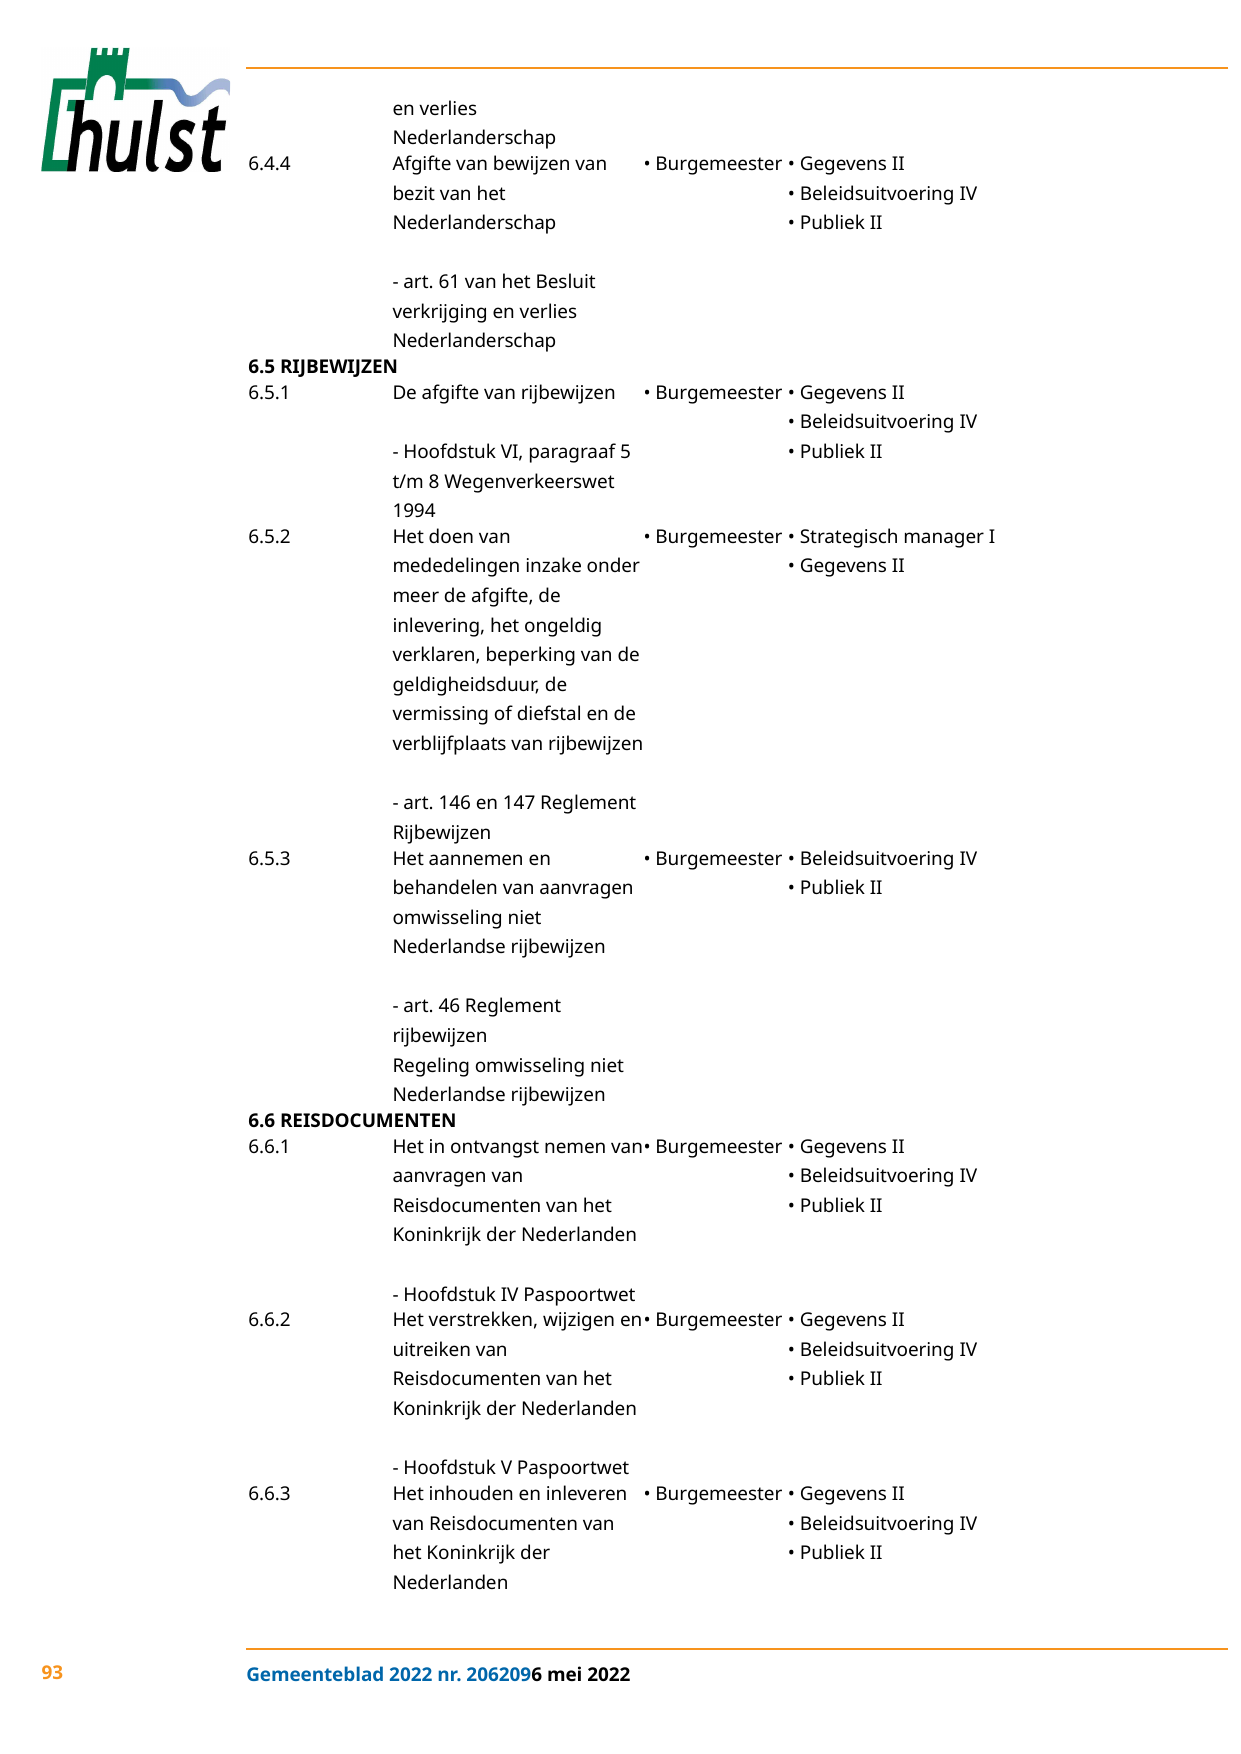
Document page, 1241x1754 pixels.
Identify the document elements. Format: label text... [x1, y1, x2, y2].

table_cell 6.6 REISDOCUMENTEN [248, 1107, 1152, 1133]
table_cell • Gegevens II • Beleidsuitvoering IV • Publiek II [788, 1306, 1152, 1480]
table_cell 6.5 RIJBEWIJZEN [248, 353, 1152, 379]
table_cell • Burgemeester [643, 1133, 788, 1306]
table_cell 6.6.3 [248, 1480, 392, 1594]
picture [41, 47, 231, 172]
table_cell • Burgemeester [643, 845, 788, 1107]
table_cell • Gegevens II • Beleidsuitvoering IV • Publiek II [788, 1133, 1152, 1306]
table_cell • Burgemeester [643, 379, 788, 523]
table_cell • Burgemeester [643, 523, 788, 845]
table_cell • Beleidsuitvoering IV • Publiek II [788, 845, 1152, 1107]
table_cell 6.5.2 [248, 523, 392, 845]
table_cell • Burgemeester [643, 150, 788, 353]
table_cell 6.6.1 [248, 1133, 392, 1306]
table_cell [788, 95, 1152, 150]
table_cell Het doen van mededelingen inzake onder meer de afgifte, de inlevering, het ongeldig verklaren, beperking van de geldigheidsduur, de vermissing of diefstal en de verblijfplaats van rijbewijzen - art. 146 en 147 Reglement Rijbewijzen [392, 523, 643, 845]
table_cell • Gegevens II • Beleidsuitvoering IV • Publiek II [788, 1480, 1152, 1594]
table_cell • Burgemeester [643, 1306, 788, 1480]
table_cell Het in ontvangst nemen van aanvragen van Reisdocumenten van het Koninkrijk der Nederlanden - Hoofdstuk IV Paspoortwet [392, 1133, 643, 1306]
table_cell 6.5.3 [248, 845, 392, 1107]
table_cell 6.6.2 [248, 1306, 392, 1480]
table_cell 6.5.1 [248, 379, 392, 523]
table_cell De afgifte van rijbewijzen - Hoofdstuk VI, paragraaf 5 t/m 8 Wegenverkeerswet 1994 [392, 379, 643, 523]
table_cell • Gegevens II • Beleidsuitvoering IV • Publiek II [788, 150, 1152, 353]
table_cell [248, 95, 392, 150]
table_cell 6.4.4 [248, 150, 392, 353]
table_cell • Strategisch manager I • Gegevens II [788, 523, 1152, 845]
table_cell [643, 95, 788, 150]
table_cell en verlies Nederlanderschap [392, 95, 643, 150]
table_cell • Gegevens II • Beleidsuitvoering IV • Publiek II [788, 379, 1152, 523]
table_cell Het inhouden en inleveren van Reisdocumenten van het Koninkrijk der Nederlanden [392, 1480, 643, 1594]
table_cell • Burgemeester [643, 1480, 788, 1594]
table_cell Het verstrekken, wijzigen en uitreiken van Reisdocumenten van het Koninkrijk der Nederlanden - Hoofdstuk V Paspoortwet [392, 1306, 643, 1480]
table_cell Het aannemen en behandelen van aanvragen omwisseling niet Nederlandse rijbewijzen - art. 46 Reglement rijbewijzen Regeling omwisseling niet Nederlandse rijbewijzen [392, 845, 643, 1107]
table_cell Afgifte van bewijzen van bezit van het Nederlanderschap - art. 61 van het Besluit verkrijging en verlies Nederlanderschap [392, 150, 643, 353]
